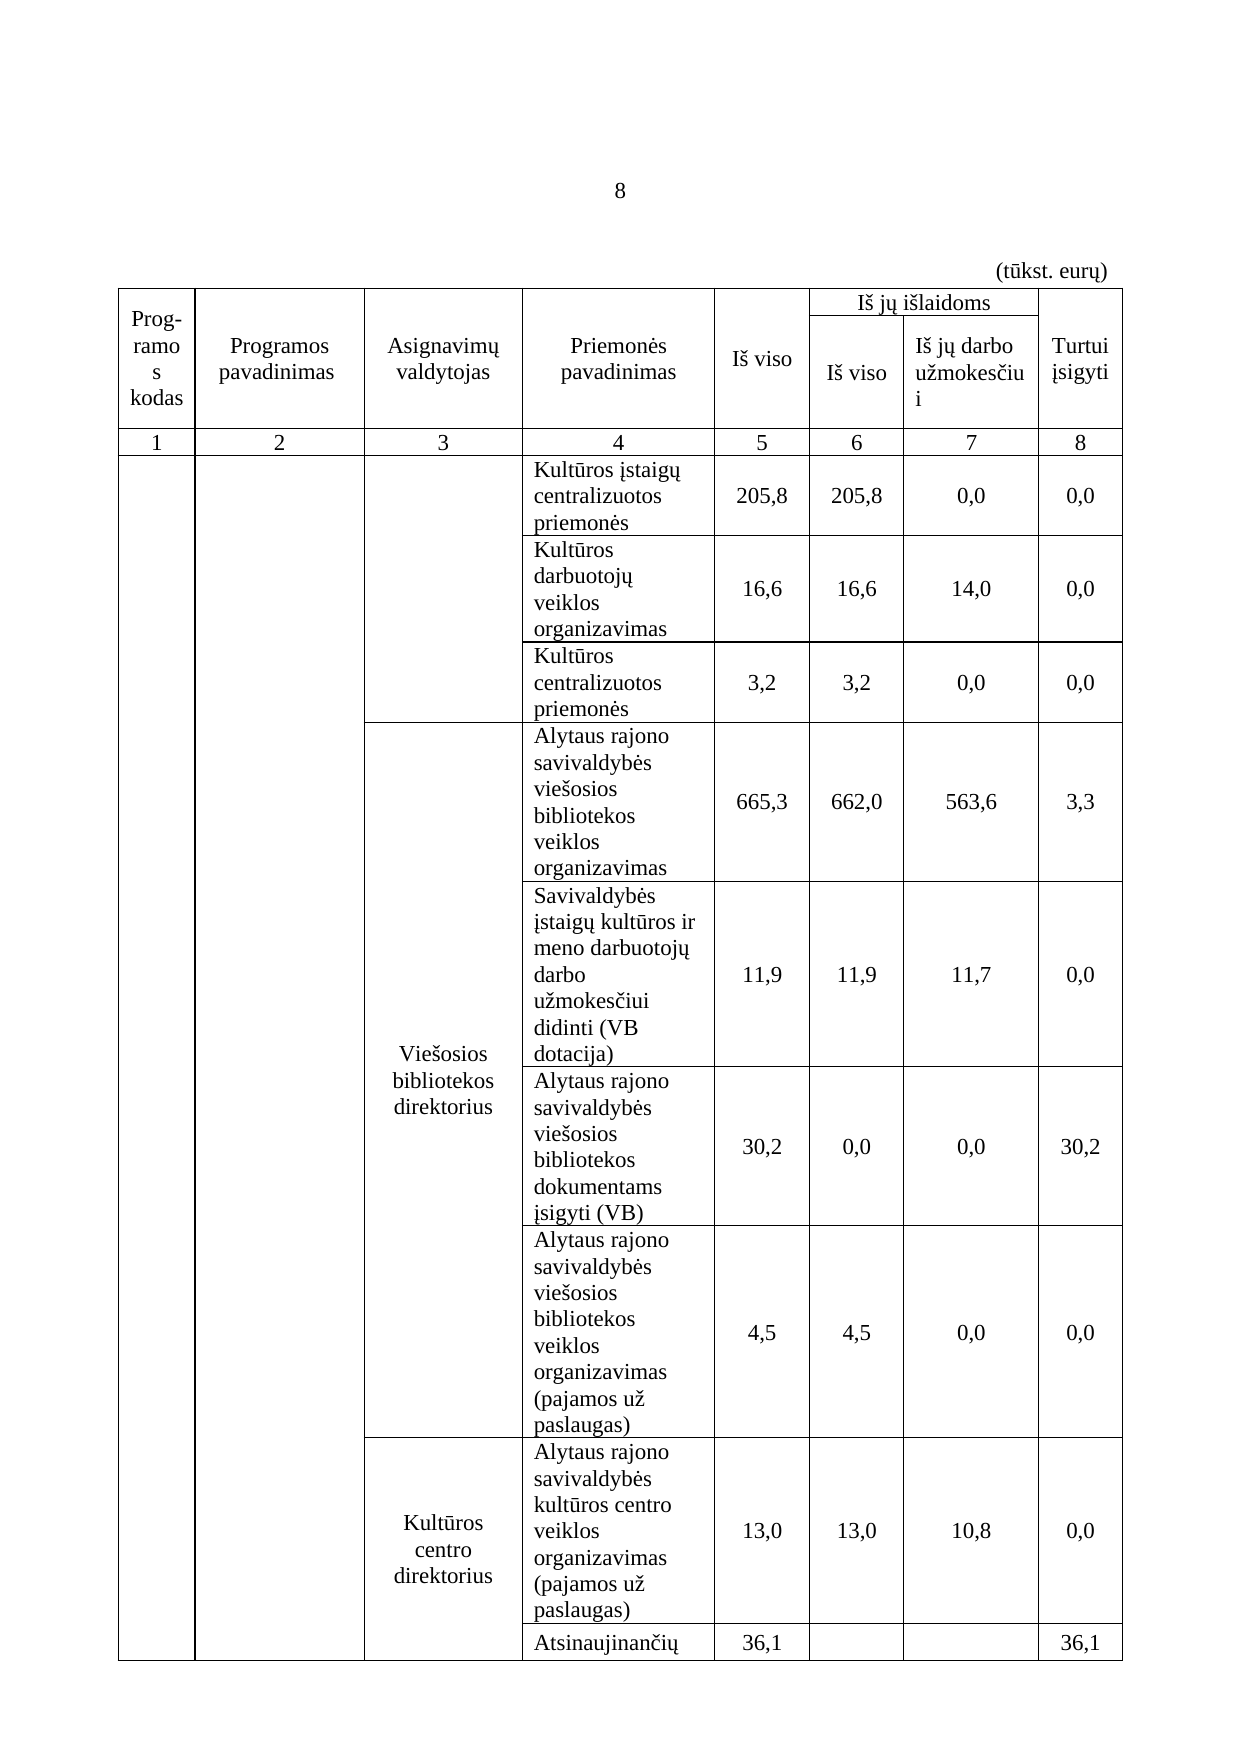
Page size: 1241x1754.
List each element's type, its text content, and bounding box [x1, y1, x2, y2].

table_cell Turtui įsigyti [1039, 289, 1122, 427]
table_cell 3,3 [1039, 723, 1122, 881]
table_cell 4 [523, 429, 714, 455]
table_cell Alytaus rajono savivaldybės viešosios bibliotekos dokumentams įsigyti (VB) [523, 1067, 714, 1225]
table_cell 10,8 [904, 1438, 1038, 1623]
table_cell 5 [715, 429, 809, 455]
table_header [364, 253, 522, 288]
table_cell 1 [119, 429, 194, 455]
table_cell 11,9 [715, 882, 809, 1066]
table_cell Alytaus rajono savivaldybės kultūros centro veiklos organizavimas (pajamos už paslaugas) [523, 1438, 714, 1623]
table_cell 0,0 [1039, 643, 1122, 722]
table_cell 6 [810, 429, 903, 455]
table_cell Iš jų išlaidoms [810, 289, 1038, 315]
table_cell [810, 1624, 903, 1660]
table_cell Priemonės pavadinimas [523, 289, 714, 427]
table_cell 3,2 [715, 643, 809, 722]
table_cell Savivaldybės įstaigų kultūros ir meno darbuotojų darbo užmokesčiui didinti (VB dotacija) [523, 882, 714, 1066]
table_cell [196, 456, 364, 1660]
table_cell Iš viso [715, 289, 809, 427]
table_cell 13,0 [810, 1438, 903, 1623]
table_cell Asignavimų valdytojas [365, 289, 522, 427]
table_cell 16,6 [715, 536, 809, 641]
table_cell Programos pavadinimas [196, 289, 364, 427]
table_cell 4,5 [715, 1226, 809, 1437]
table_cell Kultūros centralizuotos priemonės [523, 643, 714, 722]
table_cell 205,8 [810, 456, 903, 535]
table_cell 0,0 [904, 456, 1038, 535]
table_cell Kultūros darbuotojų veiklos organizavimas [523, 536, 714, 641]
table_cell 8 [1039, 429, 1122, 455]
table_cell 11,9 [810, 882, 903, 1066]
table_cell Iš jų darbo užmokesčiui [904, 316, 1038, 427]
table_cell Atsinaujinančių [523, 1624, 714, 1660]
table_cell 11,7 [904, 882, 1038, 1066]
table_cell 3 [365, 429, 522, 455]
table_cell Kultūros įstaigų centralizuotos priemonės [523, 456, 714, 535]
table_cell 665,3 [715, 723, 809, 881]
table_cell 205,8 [715, 456, 809, 535]
table_cell 7 [904, 429, 1038, 455]
table_header [118, 253, 195, 288]
table_cell 3,2 [810, 643, 903, 722]
table_cell 0,0 [1039, 536, 1122, 641]
table_header [522, 253, 715, 288]
table_cell [119, 456, 194, 1660]
table_header [715, 253, 809, 288]
table_cell 0,0 [1039, 882, 1122, 1066]
table_cell Viešosios bibliotekos direktorius [365, 723, 522, 1437]
table_cell 563,6 [904, 723, 1038, 881]
table_cell 36,1 [1039, 1624, 1122, 1660]
table_cell Prog-ramos kodas [119, 289, 194, 427]
table_cell 16,6 [810, 536, 903, 641]
table_cell 36,1 [715, 1624, 809, 1660]
table_cell 13,0 [715, 1438, 809, 1623]
table_cell 0,0 [904, 643, 1038, 722]
table_cell [365, 456, 522, 722]
table_cell 0,0 [1039, 1226, 1122, 1437]
table_cell Iš viso [810, 316, 903, 427]
table_cell 30,2 [1039, 1067, 1122, 1225]
table_cell 0,0 [1039, 1438, 1122, 1623]
table_cell 0,0 [904, 1226, 1038, 1437]
table_cell 662,0 [810, 723, 903, 881]
table_cell Kultūros centro direktorius [365, 1438, 522, 1660]
table_cell Alytaus rajono savivaldybės viešosios bibliotekos veiklos organizavimas (pajamos už paslaugas) [523, 1226, 714, 1437]
table_header (tūkst. eurų) [904, 253, 1122, 288]
table_cell 2 [196, 429, 364, 455]
table_cell [904, 1624, 1038, 1660]
table_cell 0,0 [904, 1067, 1038, 1225]
table_cell 4,5 [810, 1226, 903, 1437]
table_cell Alytaus rajono savivaldybės viešosios bibliotekos veiklos organizavimas [523, 723, 714, 881]
table_cell 30,2 [715, 1067, 809, 1225]
table_cell 14,0 [904, 536, 1038, 641]
table_cell 0,0 [810, 1067, 903, 1225]
table_header [195, 253, 364, 288]
table_header [809, 253, 904, 288]
table_cell 0,0 [1039, 456, 1122, 535]
